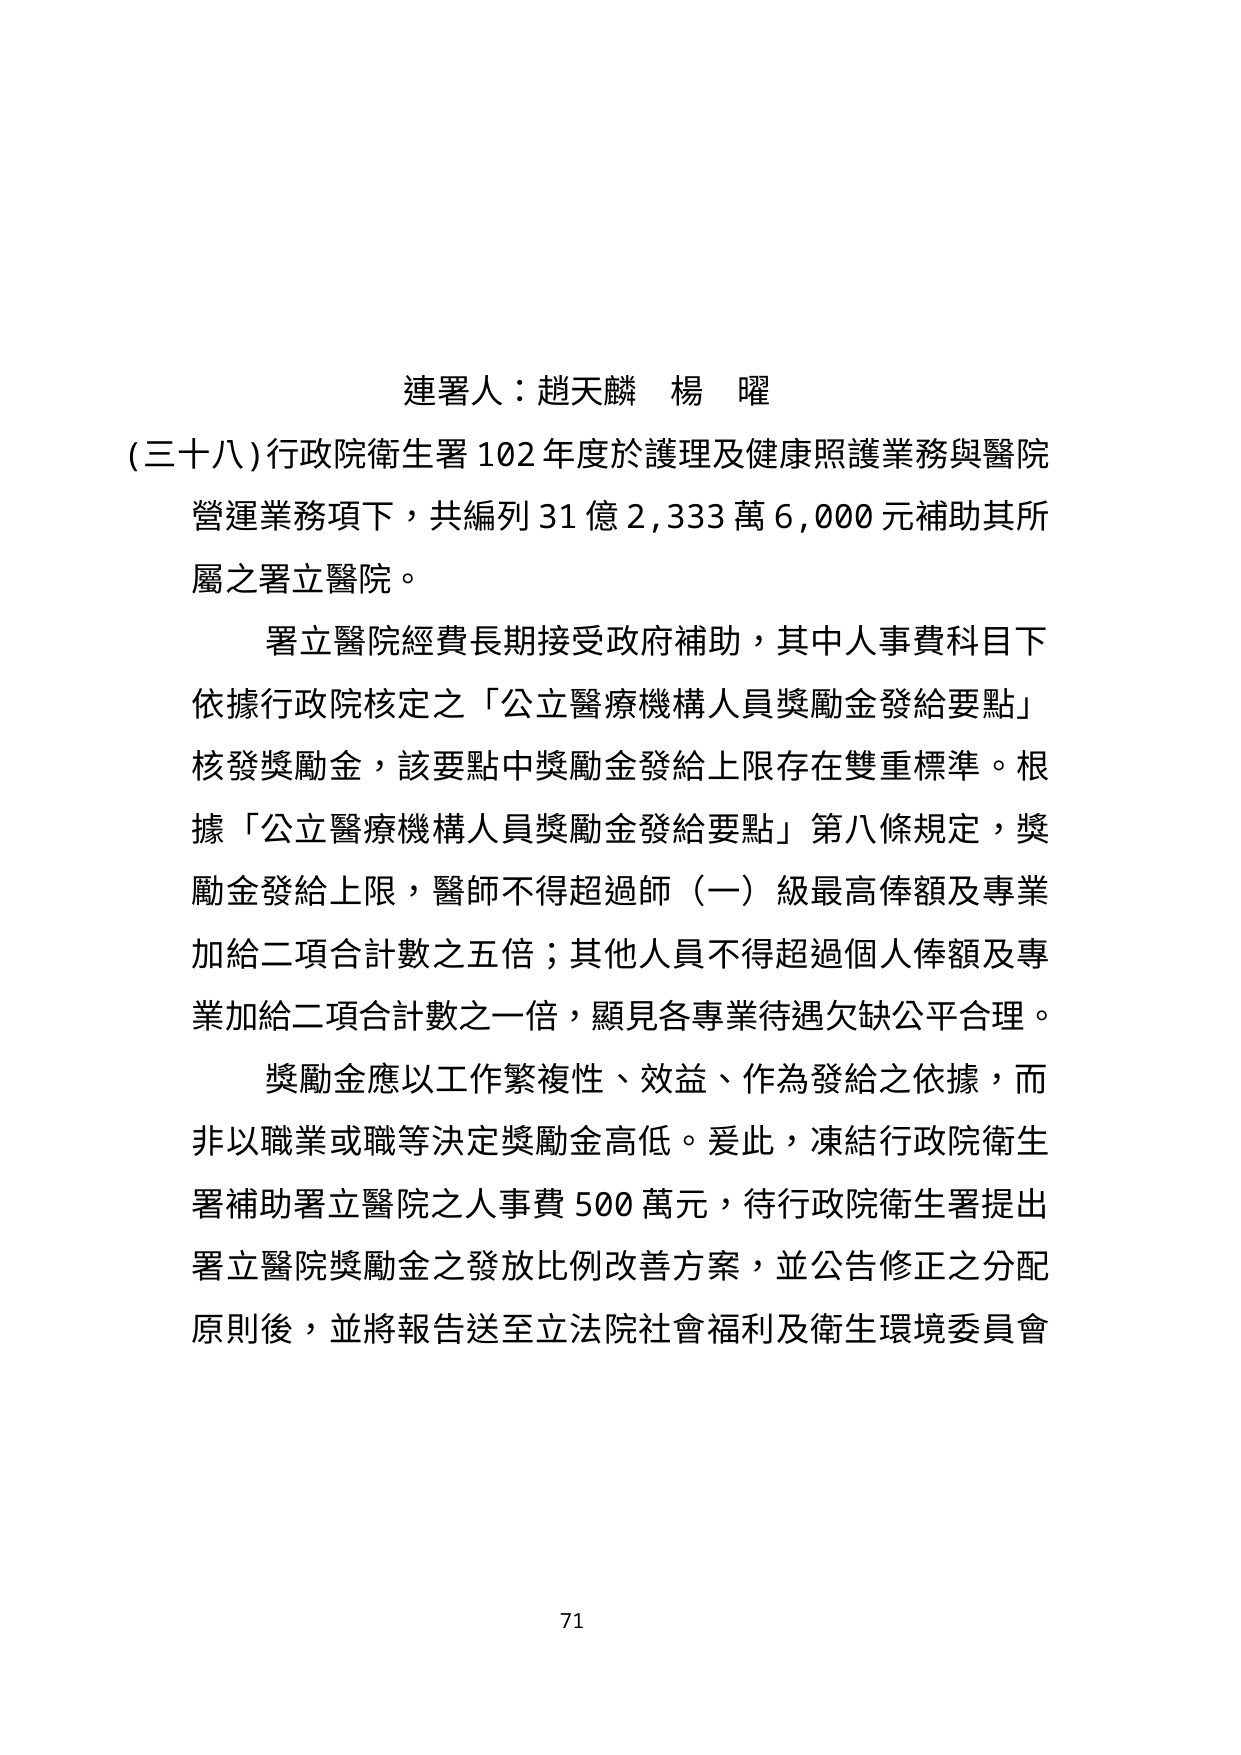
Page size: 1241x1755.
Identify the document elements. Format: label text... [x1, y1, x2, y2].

text 獎勵金應以工作繁複性、效益、作為發給之依據，而非以職業或職等決定獎勵金高低。爰此，凍結行政院衛生署補助署立醫院之人事費500萬元，待行政院衛生署提出署立醫院獎勵金之發放比例改善方案，並公告修正之分配原則後，並將報告送至立法院社會福利及衛生環境委員會 [191, 1035, 1050, 1347]
text 署立醫院經費長期接受政府補助，其中人事費科目下依據行政院核定之「公立醫療機構人員獎勵金發給要點」核發獎勵金，該要點中獎勵金發給上限存在雙重標準。根據「公立醫療機構人員獎勵金發給要點」第八條規定，獎勵金發給上限，醫師不得超過師（一）級最高俸額及專業加給二項合計數之五倍；其他人員不得超過個人俸額及專業加給二項合計數之一倍，顯見各專業待遇欠缺公平合理。 [191, 597, 1050, 1035]
text 連署人：趙天麟 楊 曜 [94, 347, 1050, 410]
text (三十八)行政院衛生署102年度於護理及健康照護業務與醫院營運業務項下，共編列31億2,333萬6,000元補助其所屬之署立醫院。 [123, 410, 1050, 597]
